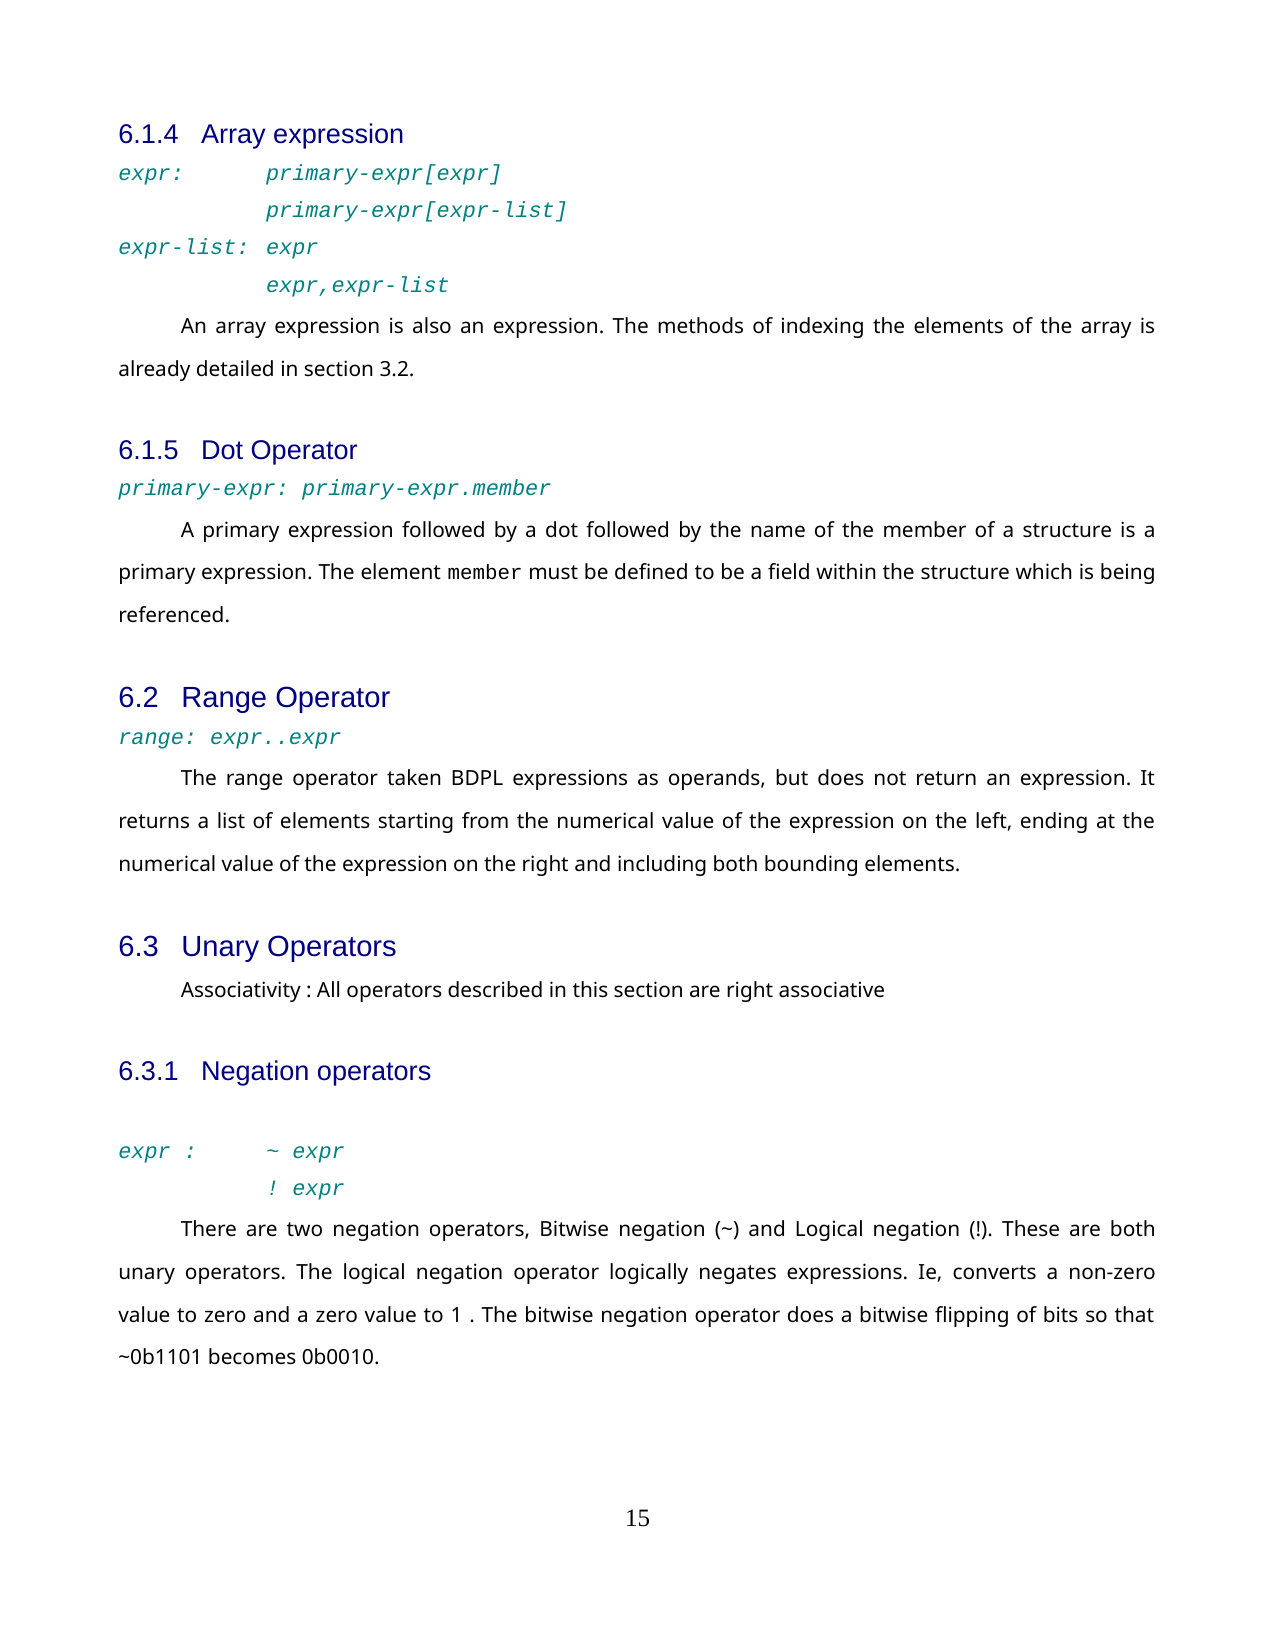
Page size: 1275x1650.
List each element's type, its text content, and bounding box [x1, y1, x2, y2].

text range: expr..expr [118, 726, 1157, 751]
text expr,expr-list [118, 274, 1157, 298]
subtitle Array expression [118, 118, 1157, 149]
subtitle Negation operators [118, 1055, 1157, 1086]
text A primary expression followed by a dot followed by the name of the member of a structure is a primary expression. The element member must be defined to be a field within the structure which is being referenced. [118, 515, 1157, 628]
text expr : ~ expr [118, 1140, 1157, 1165]
text primary-expr[expr-list] [118, 199, 1157, 224]
text There are two negation operators, Bitwise negation (~) and Logical negation (!). These are both unary operators. The logical negation operator logically negates expressions. Ie, converts a non-zero value to zero and a zero value to 1 . The bitwise negation operator does a bitwise flipping of bits so that ~0b1101 becomes 0b0010. [118, 1214, 1157, 1371]
text ! expr [118, 1177, 1157, 1202]
text expr-list: expr [118, 236, 1157, 261]
text expr: primary-expr[expr] [118, 162, 1157, 187]
text Associativity : All operators described in this section are right associative [118, 975, 1157, 1003]
subtitle Range Operator [118, 680, 1157, 714]
subtitle Unary Operators [118, 929, 1157, 962]
text The range operator taken BDPL expressions as operands, but does not return an expression. It returns a list of elements starting from the numerical value of the expression on the left, ending at the numerical value of the expression on the right and including both bounding elements. [118, 763, 1157, 877]
subtitle Dot Operator [118, 434, 1157, 465]
text primary-expr: primary-expr.member [118, 477, 1157, 502]
text An array expression is also an expression. The methods of indexing the elements of the array is already detailed in section 3.2. [118, 311, 1157, 382]
